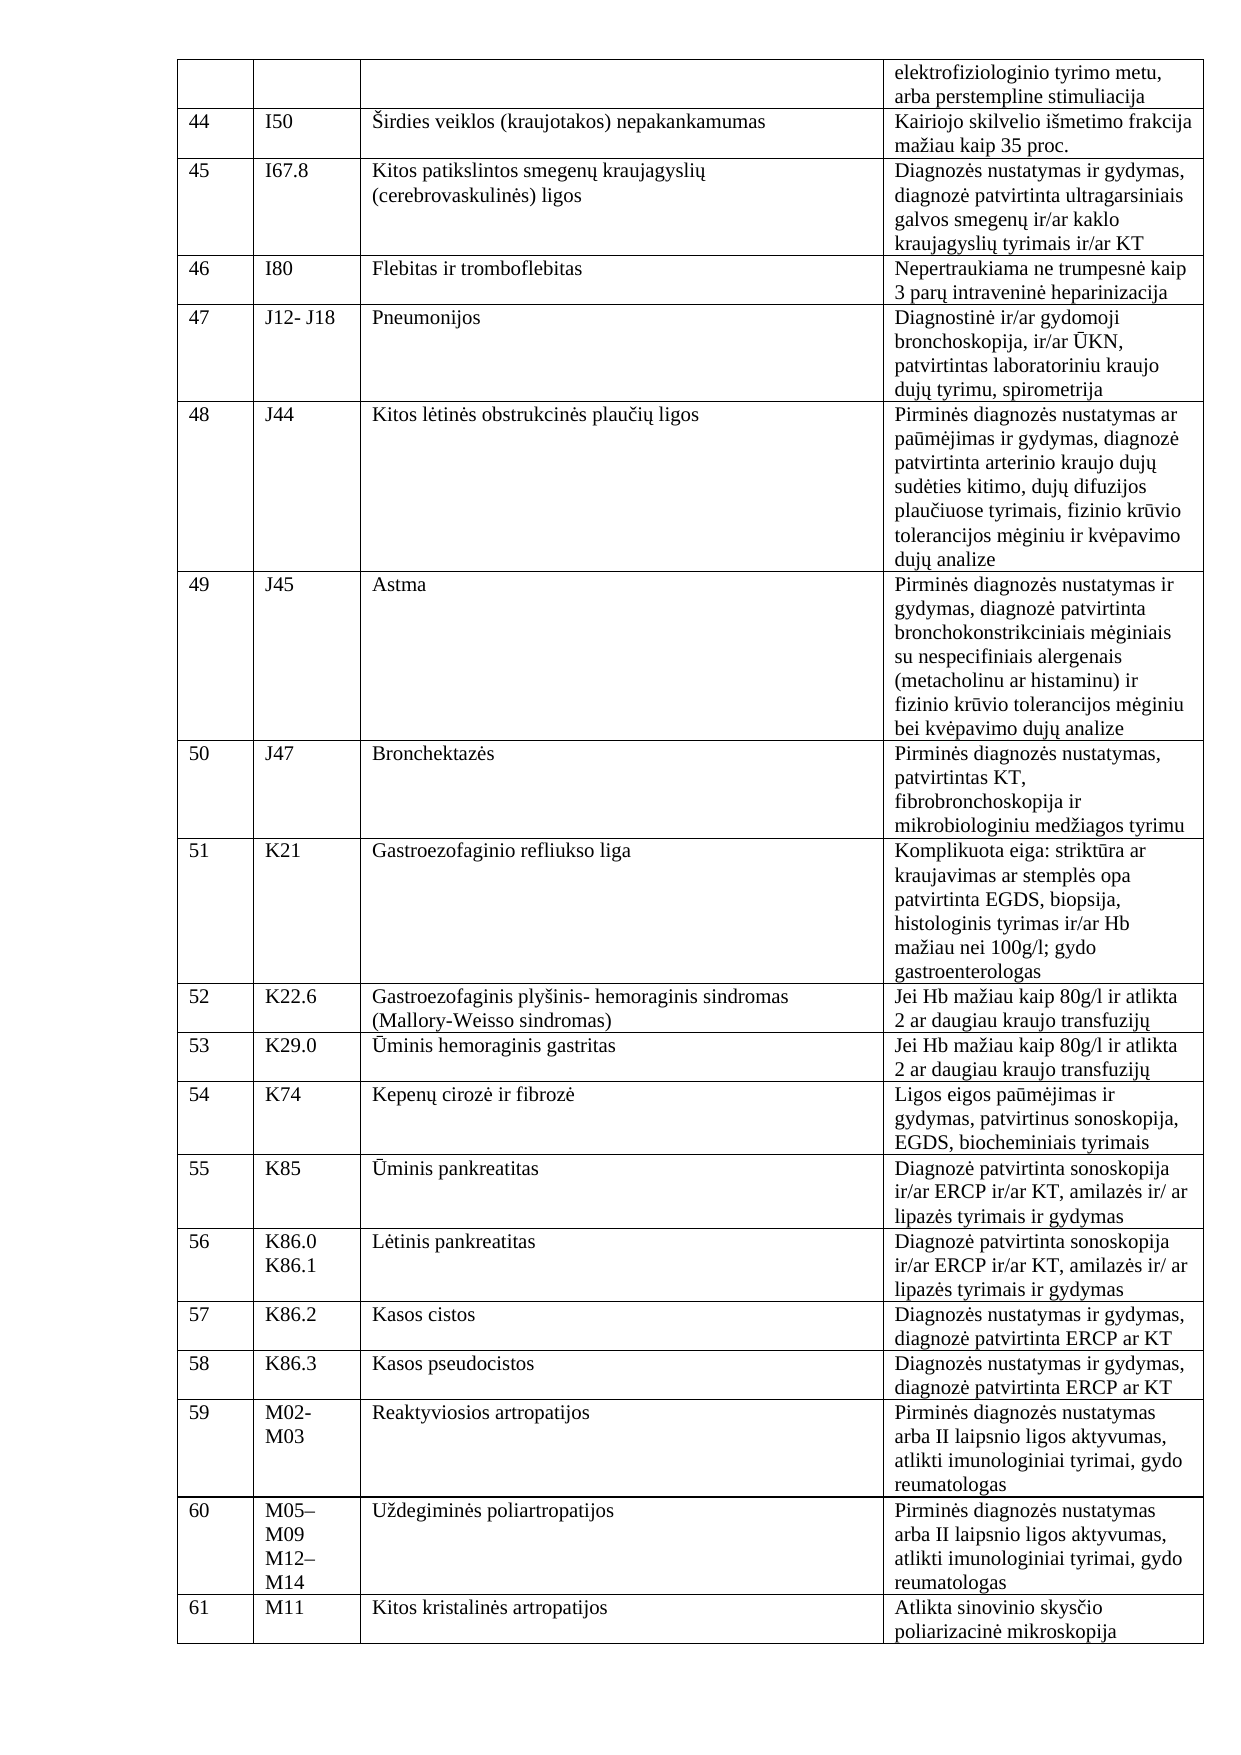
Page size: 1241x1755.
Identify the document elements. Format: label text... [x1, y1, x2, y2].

table_cell Nepertraukiama ne trumpesnė kaip 3 parų intraveninė heparinizacija [884, 256, 1203, 304]
table_cell Pirminės diagnozės nustatymas arba II laipsnio ligos aktyvumas, atlikti imunologiniai tyrimai, gydo reumatologas [884, 1498, 1203, 1594]
table_cell Kairiojo skilvelio išmetimo frakcija mažiau kaip 35 proc. [884, 109, 1203, 157]
table_cell Kitos kristalinės artropatijos [361, 1595, 883, 1643]
table_cell K74 [254, 1082, 360, 1154]
table_cell Flebitas ir tromboflebitas [361, 256, 883, 304]
table_cell Reaktyviosios artropatijos [361, 1400, 883, 1496]
table_cell [178, 60, 253, 108]
table_cell 54 [178, 1082, 253, 1154]
table_cell Ligos eigos paūmėjimas ir gydymas, patvirtinus sonoskopija, EGDS, biocheminiais tyrimais [884, 1082, 1203, 1154]
table_cell Ūminis pankreatitas [361, 1155, 883, 1228]
table_cell 53 [178, 1033, 253, 1081]
table_cell Diagnozė patvirtinta sonoskopija ir/ar ERCP ir/ar KT, amilazės ir/ ar lipazės tyrimais ir gydymas [884, 1155, 1203, 1228]
table_cell 52 [178, 984, 253, 1032]
table_cell K86.2 [254, 1302, 360, 1350]
table_cell 51 [178, 839, 253, 983]
table_cell Kasos pseudocistos [361, 1351, 883, 1399]
table_cell Diagnozė patvirtinta sonoskopija ir/ar ERCP ir/ar KT, amilazės ir/ ar lipazės tyrimais ir gydymas [884, 1229, 1203, 1301]
table_cell Pirminės diagnozės nustatymas, patvirtintas KT, fibrobronchoskopija ir mikrobiologiniu medžiagos tyrimu [884, 741, 1203, 837]
table_cell 48 [178, 402, 253, 571]
table_cell J47 [254, 741, 360, 837]
table_cell elektrofiziologinio tyrimo metu, arba perstempline stimuliacija [884, 60, 1203, 108]
table_cell Kepenų cirozė ir fibrozė [361, 1082, 883, 1154]
table_cell 44 [178, 109, 253, 157]
table_cell M02- M03 [254, 1400, 360, 1496]
table_cell 57 [178, 1302, 253, 1350]
table_cell Kasos cistos [361, 1302, 883, 1350]
table_cell I50 [254, 109, 360, 157]
table_cell 56 [178, 1229, 253, 1301]
table_cell Diagnozės nustatymas ir gydymas, diagnozė patvirtinta ultragarsiniais galvos smegenų ir/ar kaklo kraujagyslių tyrimais ir/ar KT [884, 159, 1203, 255]
table_cell Gastroezofaginis plyšinis- hemoraginis sindromas (Mallory-Weisso sindromas) [361, 984, 883, 1032]
table_cell Lėtinis pankreatitas [361, 1229, 883, 1301]
table_cell [361, 60, 883, 108]
table_cell J44 [254, 402, 360, 571]
table_cell 60 [178, 1498, 253, 1594]
table_cell Atlikta sinovinio skysčio poliarizacinė mikroskopija [884, 1595, 1203, 1643]
table_cell I67.8 [254, 159, 360, 255]
table_cell 58 [178, 1351, 253, 1399]
table_cell I80 [254, 256, 360, 304]
table_cell Pirminės diagnozės nustatymas arba II laipsnio ligos aktyvumas, atlikti imunologiniai tyrimai, gydo reumatologas [884, 1400, 1203, 1496]
table_cell Jei Hb mažiau kaip 80g/l ir atlikta 2 ar daugiau kraujo transfuzijų [884, 984, 1203, 1032]
table_cell J12- J18 [254, 305, 360, 401]
table_cell K22.6 [254, 984, 360, 1032]
table_cell Pirminės diagnozės nustatymas ir gydymas, diagnozė patvirtinta bronchokonstrikciniais mėginiais su nespecifiniais alergenais (metacholinu ar histaminu) ir fizinio krūvio tolerancijos mėginiu bei kvėpavimo dujų analize [884, 572, 1203, 740]
table_cell Diagnozės nustatymas ir gydymas, diagnozė patvirtinta ERCP ar KT [884, 1302, 1203, 1350]
table_cell Pirminės diagnozės nustatymas ar paūmėjimas ir gydymas, diagnozė patvirtinta arterinio kraujo dujų sudėties kitimo, dujų difuzijos plaučiuose tyrimais, fizinio krūvio tolerancijos mėginiu ir kvėpavimo dujų analize [884, 402, 1203, 571]
table_cell Komplikuota eiga: striktūra ar kraujavimas ar stemplės opa patvirtinta EGDS, biopsija, histologinis tyrimas ir/ar Hb mažiau nei 100g/l; gydo gastroenterologas [884, 839, 1203, 983]
table_cell 45 [178, 159, 253, 255]
table_cell Gastroezofaginio refliukso liga [361, 839, 883, 983]
table_cell K21 [254, 839, 360, 983]
table_cell Kitos lėtinės obstrukcinės plaučių ligos [361, 402, 883, 571]
table_cell Pneumonijos [361, 305, 883, 401]
table_cell Ūminis hemoraginis gastritas [361, 1033, 883, 1081]
table_cell 55 [178, 1155, 253, 1228]
table_cell Jei Hb mažiau kaip 80g/l ir atlikta 2 ar daugiau kraujo transfuzijų [884, 1033, 1203, 1081]
table_cell 49 [178, 572, 253, 740]
table_cell M11 [254, 1595, 360, 1643]
table_cell K85 [254, 1155, 360, 1228]
table_cell Diagnostinė ir/ar gydomoji bronchoskopija, ir/ar ŪKN, patvirtintas laboratoriniu kraujo dujų tyrimu, spirometrija [884, 305, 1203, 401]
table_cell K86.0 K86.1 [254, 1229, 360, 1301]
table_cell K86.3 [254, 1351, 360, 1399]
table_cell 61 [178, 1595, 253, 1643]
table_cell Bronchektazės [361, 741, 883, 837]
table_cell Širdies veiklos (kraujotakos) nepakankamumas [361, 109, 883, 157]
table_cell Astma [361, 572, 883, 740]
table_cell 50 [178, 741, 253, 837]
table_cell 47 [178, 305, 253, 401]
table_cell J45 [254, 572, 360, 740]
table_cell M05–M09 M12–M14 [254, 1498, 360, 1594]
table_cell 46 [178, 256, 253, 304]
table_cell K29.0 [254, 1033, 360, 1081]
table_cell [254, 60, 360, 108]
table_cell Diagnozės nustatymas ir gydymas, diagnozė patvirtinta ERCP ar KT [884, 1351, 1203, 1399]
table_cell Kitos patikslintos smegenų kraujagyslių (cerebrovaskulinės) ligos [361, 159, 883, 255]
table_cell Uždegiminės poliartropatijos [361, 1498, 883, 1594]
table_cell 59 [178, 1400, 253, 1496]
